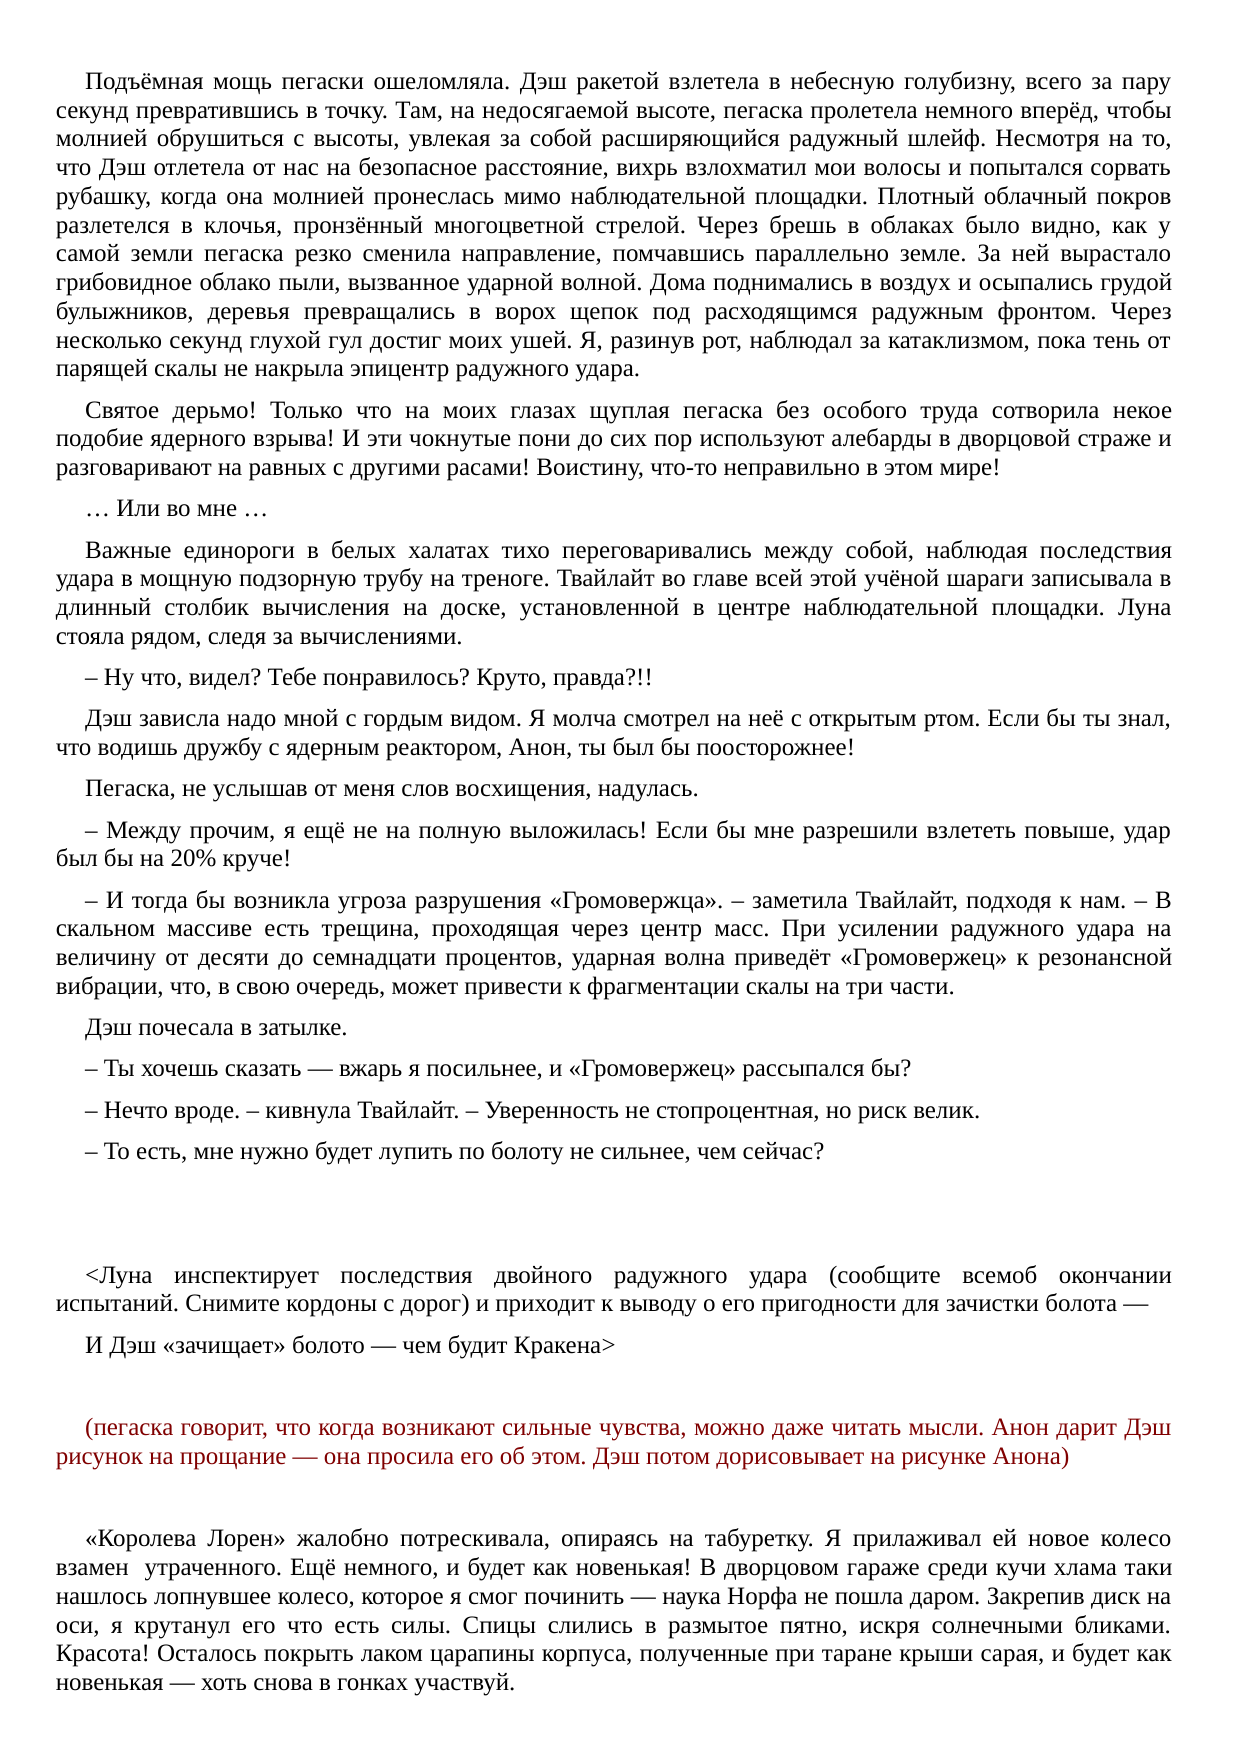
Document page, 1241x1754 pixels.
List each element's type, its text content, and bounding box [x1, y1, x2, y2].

text – Нечто вроде. – кивнула Твайлайт. – Уверенность не стопроцентная, но риск велик. [56, 1095, 1173, 1123]
text – То есть, мне нужно будет лупить по болоту не сильнее, чем сейчас? [56, 1136, 1173, 1165]
text «Королева Лорен» жалобно потрескивала, опираясь на табуретку. Я прилаживал ей новое колесо взамен утраченного. Ещё немного, и будет как новенькая! В дворцовом гараже среди кучи хлама таки нашлось лопнувшее колесо, которое я смог починить — наука Норфа не пошла даром. Закрепив диск на оси, я крутанул его что есть силы. Спицы слились в размытое пятно, искря солнечными бликами. Красота! Осталось покрыть лаком царапины корпуса, полученные при таране крыши сарая, и будет как новенькая — хоть снова в гонках участвуй. [56, 1523, 1173, 1696]
text <Луна инспектирует последствия двойного радужного удара (сообщите всемоб окончании испытаний. Снимите кордоны с дорог) и приходит к выводу о его пригодности для зачистки болота — [56, 1260, 1173, 1317]
text – Ну что, видел? Тебе понравилось? Круто, правда?!! [56, 662, 1173, 691]
text Дэш зависла надо мной с гордым видом. Я молча смотрел на неё с открытым ртом. Если бы ты знал, что водишь дружбу с ядерным реактором, Анон, ты был бы поосторожнее! [56, 703, 1173, 761]
text Дэш почесала в затылке. [56, 1012, 1173, 1041]
text Святое дерьмо! Только что на моих глазах щуплая пегаска без особого труда сотворила некое подобие ядерного взрыва! И эти чокнутые пони до сих пор используют алебарды в дворцовой страже и разговаривают на равных с другими расами! Воистину, что-то неправильно в этом мире! [56, 395, 1173, 481]
text Пегаска, не услышав от меня слов восхищения, надулась. [56, 773, 1173, 802]
text – И тогда бы возникла угроза разрушения «Громовержца». – заметила Твайлайт, подходя к нам. – В скальном массиве есть трещина, проходящая через центр масс. При усилении радужного удара на величину от десяти до семнадцати процентов, ударная волна приведёт «Громовержец» к резонансной вибрации, что, в свою очередь, может привести к фрагментации скалы на три части. [56, 885, 1173, 1000]
text … Или во мне … [56, 493, 1173, 522]
text И Дэш «зачищает» болото — чем будит Кракена> [56, 1330, 1173, 1358]
text – Ты хочешь сказать — вжарь я посильнее, и «Громовержец» рассыпался бы? [56, 1053, 1173, 1082]
text – Между прочим, я ещё не на полную выложилась! Если бы мне разрешили взлететь повыше, удар был бы на 20% круче! [56, 815, 1173, 872]
text Подъёмная мощь пегаски ошеломляла. Дэш ракетой взлетела в небесную голубизну, всего за пару секунд превратившись в точку. Там, на недосягаемой высоте, пегаска пролетела немного вперёд, чтобы молнией обрушиться с высоты, увлекая за собой расширяющийся радужный шлейф. Несмотря на то, что Дэш отлетела от нас на безопасное расстояние, вихрь взлохматил мои волосы и попытался сорвать рубашку, когда она молнией пронеслась мимо наблюдательной площадки. Плотный облачный покров разлетелся в клочья, пронзённый многоцветной стрелой. Через брешь в облаках было видно, как у самой земли пегаска резко сменила направление, помчавшись параллельно земле. За ней вырастало грибовидное облако пыли, вызванное ударной волной. Дома поднимались в воздух и осыпались грудой булыжников, деревья превращались в ворох щепок под расходящимся радужным фронтом. Через несколько секунд глухой гул достиг моих ушей. Я, разинув рот, наблюдал за катаклизмом, пока тень от парящей скалы не накрыла эпицентр радужного удара. [56, 66, 1173, 382]
text (пегаска говорит, что когда возникают сильные чувства, можно даже читать мысли. Анон дарит Дэш рисунок на прощание — она просила его об этом. Дэш потом дорисовывает на рисунке Анона) [56, 1412, 1173, 1470]
text Важные единороги в белых халатах тихо переговаривались между собой, наблюдая последствия удара в мощную подзорную трубу на треноге. Твайлайт во главе всей этой учёной шараги записывала в длинный столбик вычисления на доске, установленной в центре наблюдательной площадки. Луна стояла рядом, следя за вычислениями. [56, 535, 1173, 650]
